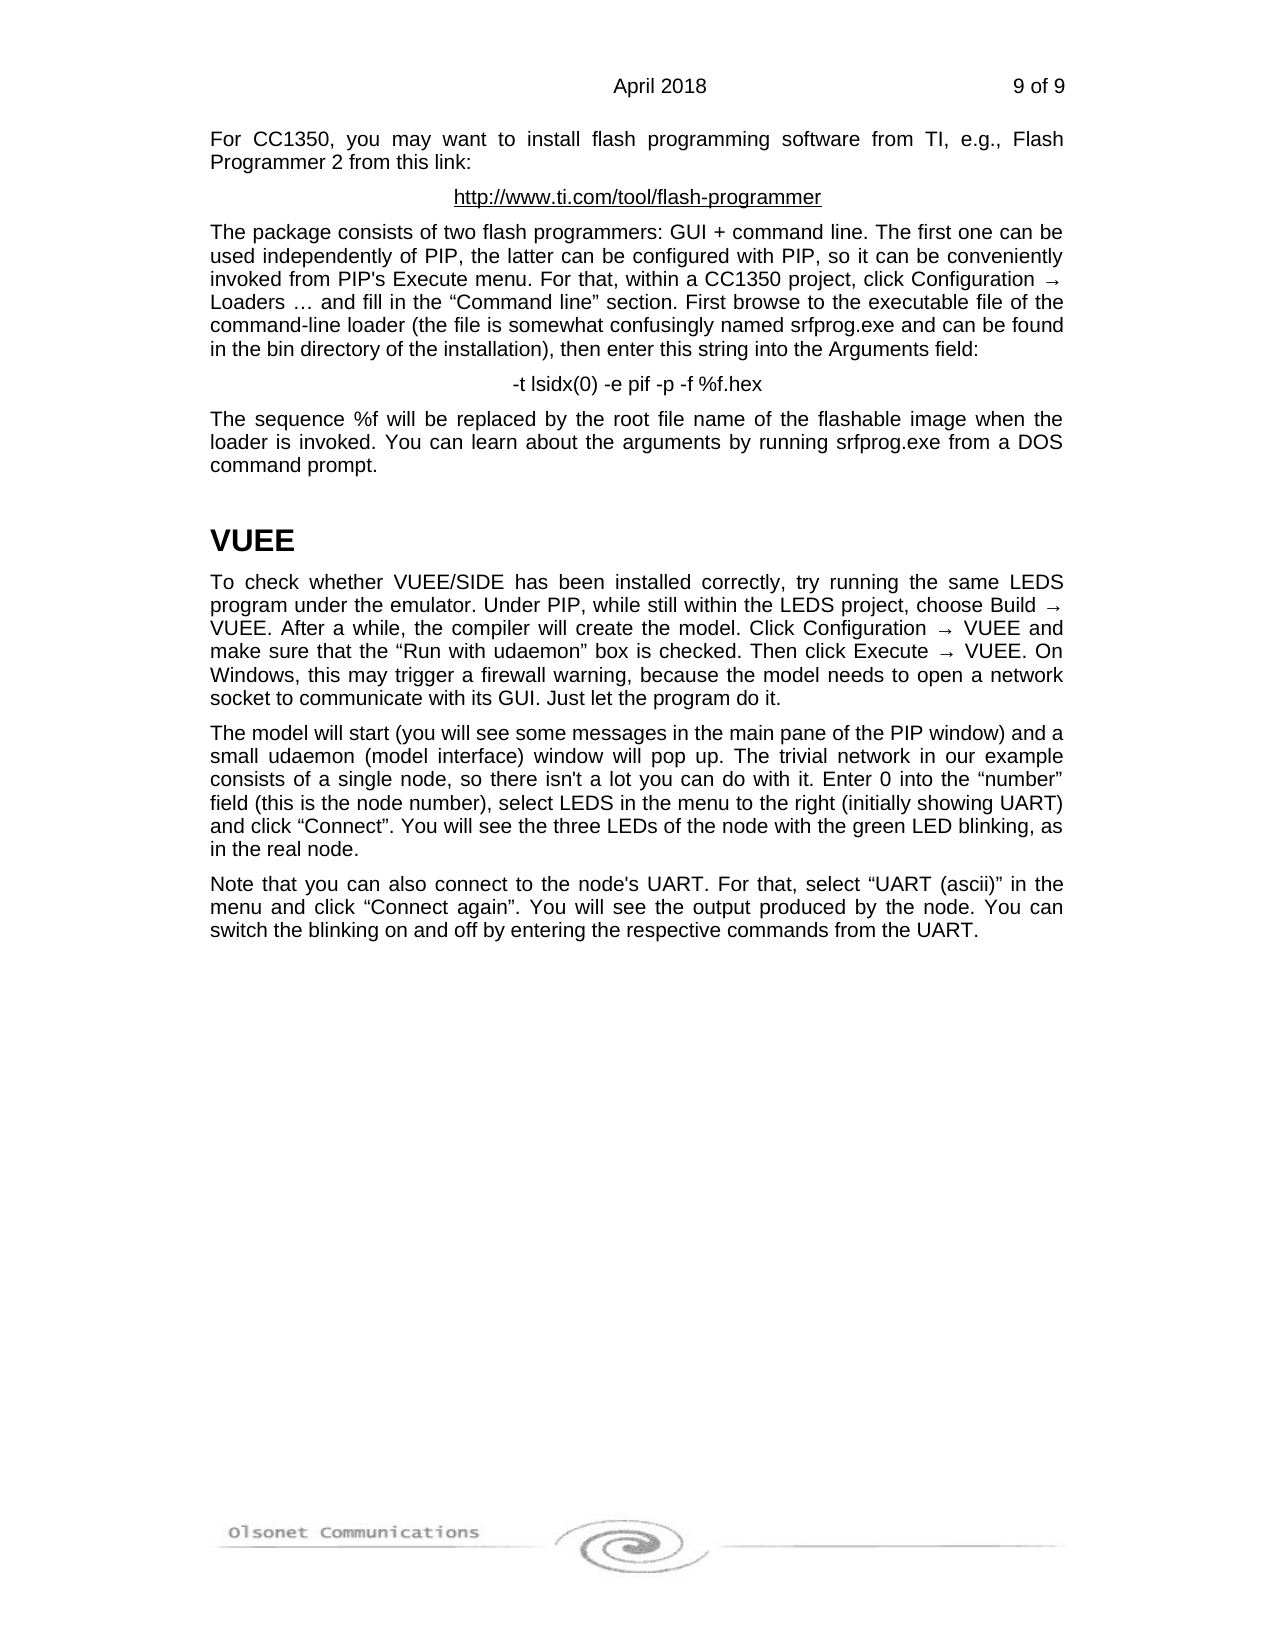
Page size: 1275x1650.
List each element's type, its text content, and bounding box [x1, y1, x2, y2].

text To check whether VUEE/SIDE has been installed correctly, try running the same LEDS program under the emulator. Under PIP, while still within the LEDS project, choose Build → VUEE. After a while, the compiler will create the model. Click Configuration → VUEE and make sure that the “Run with udaemon” box is checked. Then click Execute → VUEE. On Windows, this may trigger a firewall warning, because the model needs to open a network socket to communicate with its GUI. Just let the program do it. [210, 570, 1065, 709]
text -t lsidx(0) -e pif -p -f %f.hex [210, 372, 1065, 395]
text The package consists of two flash programmers: GUI + command line. The first one can be used independently of PIP, the latter can be configured with PIP, so it can be conveniently invoked from PIP's Execute menu. For that, within a CC1350 project, click Configuration → Loaders … and fill in the “Command line” section. First browse to the executable file of the command-line loader (the file is somewhat confusingly named srfprog.exe and can be found in the bin directory of the installation), then enter this string into the Arguments field: [210, 221, 1065, 360]
text The sequence %f will be replaced by the root file name of the flashable image when the loader is invoked. You can learn about the arguments by running srfprog.exe from a DOS command prompt. [210, 407, 1065, 477]
text Note that you can also connect to the node's UART. For that, select “UART (ascii)” in the menu and click “Connect again”. You will see the output produced by the node. You can switch the blinking on and off by entering the respective commands from the UART. [210, 872, 1065, 942]
text VUEE [210, 523, 1065, 558]
text For CC1350, you may want to install flash programming software from TI, e.g., Flash Programmer 2 from this link: [210, 128, 1065, 174]
text The model will start (you will see some messages in the main pane of the PIP window) and a small udaemon (model interface) window will pop up. The trivial network in our example consists of a single node, so there isn't a lot you can do with it. Enter 0 into the “number” field (this is the node number), select LEDS in the menu to the right (initially showing UART) and click “Connect”. You will see the three LEDs of the node with the green LED blinking, as in the real node. [210, 721, 1065, 861]
picture [210, 1504, 1065, 1596]
text http://www.ti.com/tool/flash-programmer [210, 186, 1065, 209]
